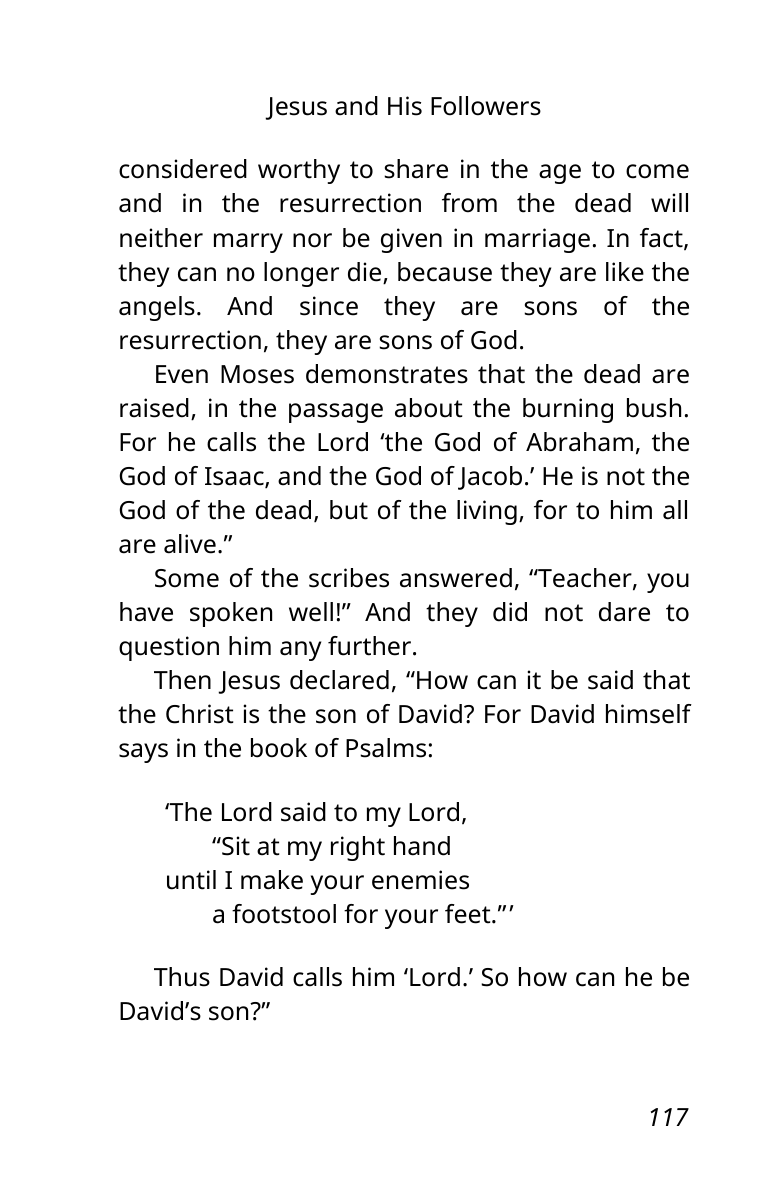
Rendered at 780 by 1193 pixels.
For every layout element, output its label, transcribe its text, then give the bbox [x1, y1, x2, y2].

text ‘The Lord said to my Lord, [165, 794, 691, 828]
text Some of the scribes answered, “Teacher, you have spoken well!” And they did not dare to question him any further. [118, 561, 691, 663]
text “Sit at my right hand [212, 828, 691, 862]
text until I make your enemies [165, 862, 691, 897]
text considered worthy to share in the age to come and in the resurrection from the dead will neither marry nor be given in marriage. In fact, they can no longer die, because they are like the angels. And since they are sons of the resurrection, they are sons of God. [118, 152, 691, 356]
text Even Moses demonstrates that the dead are raised, in the passage about the burning bush. For he calls the Lord ‘the God of Abraham, the God of Isaac, and the God of Jacob.’ He is not the God of the dead, but of the living, for to him all are alive.” [118, 356, 691, 561]
text Thus David calls him ‘Lord.’ So how can he be David’s son?” [118, 960, 691, 1028]
text a footstool for your feet.” ’ [212, 897, 691, 931]
text Then Jesus declared, “How can it be said that the Christ is the son of David? For David himself says in the book of Psalms: [118, 663, 691, 765]
